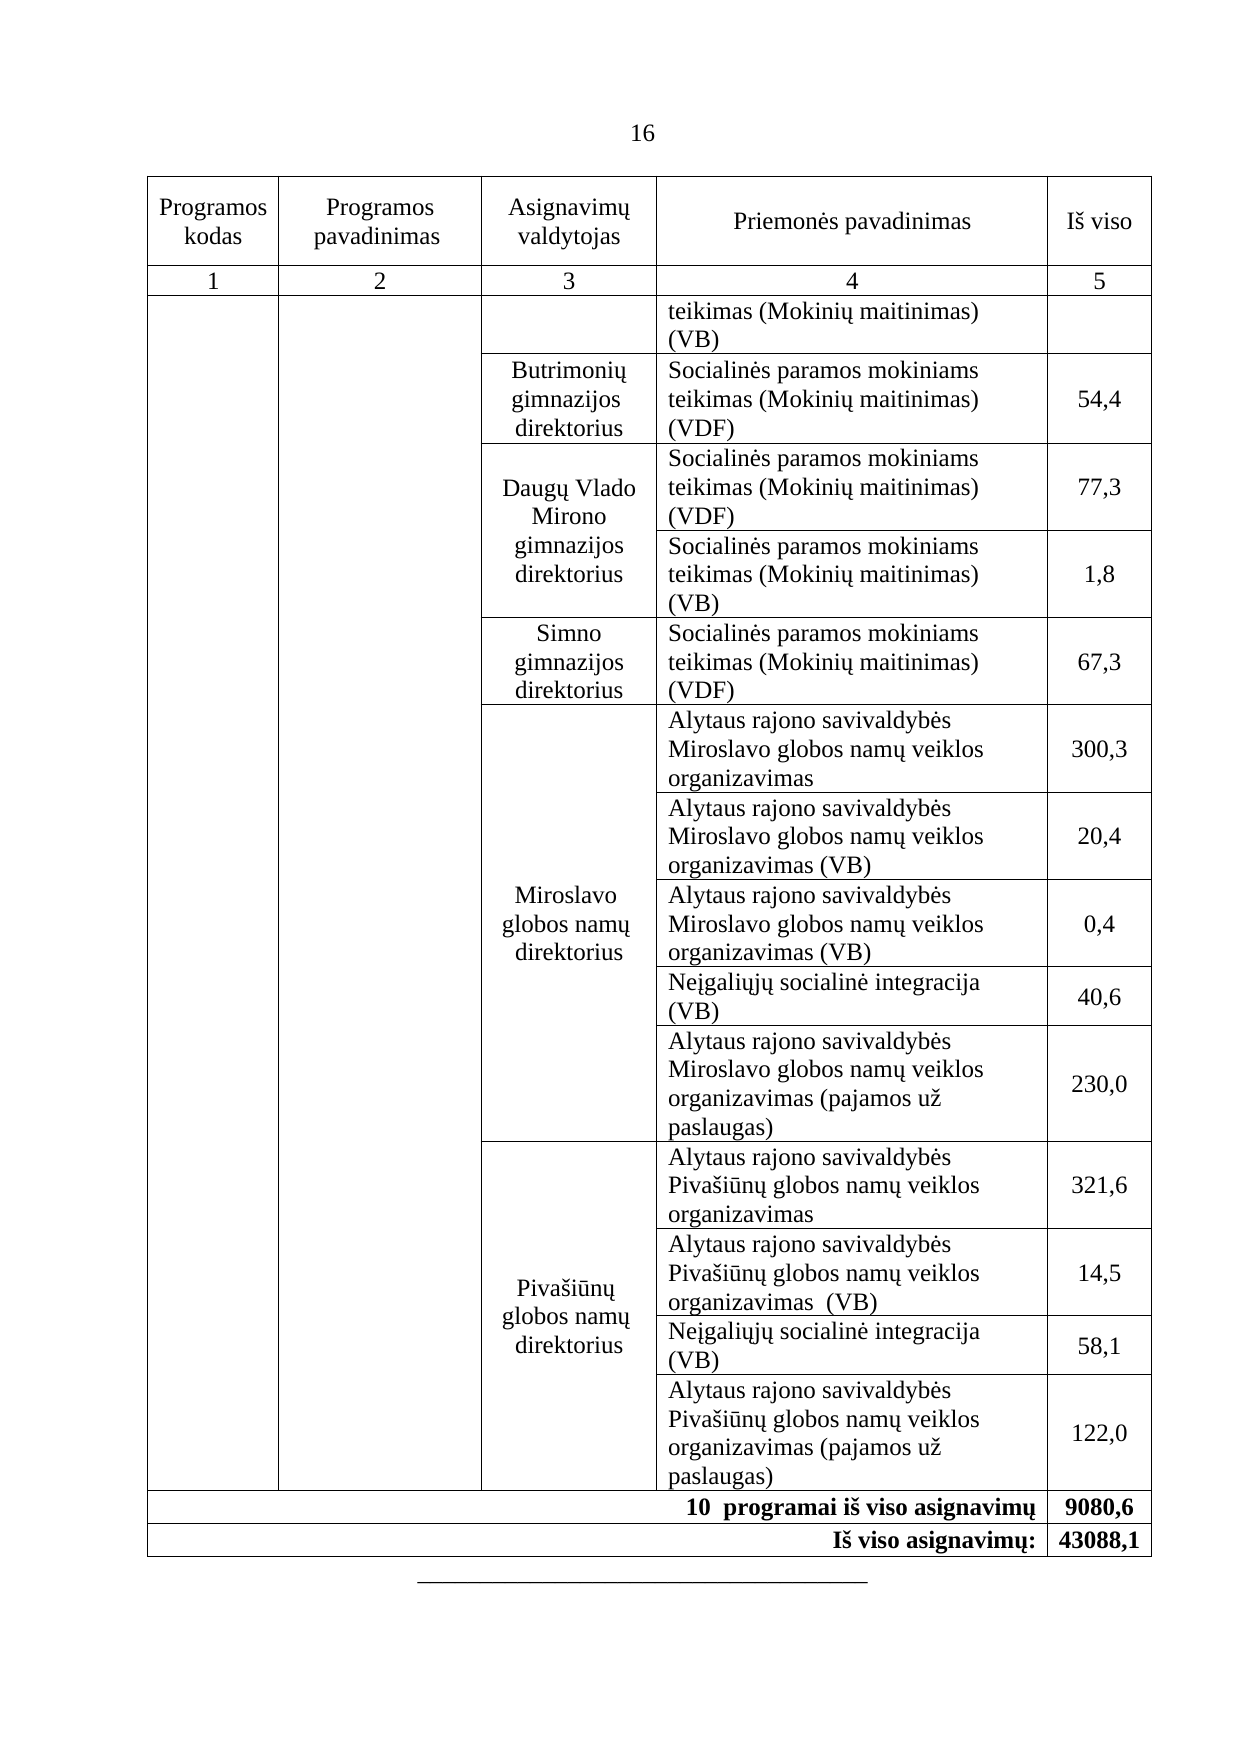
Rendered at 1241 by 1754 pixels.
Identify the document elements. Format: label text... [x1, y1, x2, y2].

table_cell Alytaus rajono savivaldybės Pivašiūnų globos namų veiklos organizavimas (VB) [657, 1229, 1047, 1315]
table_cell Alytaus rajono savivaldybės Miroslavo globos namų veiklos organizavimas (VB) [657, 793, 1047, 879]
table_cell Neįgaliųjų socialinė integracija (VB) [657, 967, 1047, 1025]
table_cell 77,3 [1048, 444, 1151, 530]
table_cell Socialinės paramos mokiniams teikimas (Mokinių maitinimas) (VDF) [657, 354, 1047, 442]
table_cell teikimas (Mokinių maitinimas) (VB) [657, 296, 1047, 353]
table_cell Alytaus rajono savivaldybės Miroslavo globos namų veiklos organizavimas [657, 705, 1047, 792]
table_cell 58,1 [1048, 1316, 1151, 1374]
table_cell 54,4 [1048, 354, 1151, 442]
table_cell Butrimonių gimnazijos direktorius [482, 354, 656, 442]
table_cell Alytaus rajono savivaldybės Pivašiūnų globos namų veiklos organizavimas [657, 1142, 1047, 1228]
table_cell 9080,6 [1048, 1491, 1151, 1523]
table_cell [148, 296, 278, 1490]
table_cell 14,5 [1048, 1229, 1151, 1315]
table_cell 230,0 [1048, 1026, 1151, 1141]
table_cell 1 [148, 266, 278, 295]
table_cell Pivašiūnų globos namų direktorius [482, 1142, 656, 1490]
table_cell 4 [657, 266, 1047, 295]
table_header Programos pavadinimas [279, 177, 481, 265]
table_cell Alytaus rajono savivaldybės Miroslavo globos namų veiklos organizavimas (pajamos už paslaugas) [657, 1026, 1047, 1141]
table_cell Socialinės paramos mokiniams teikimas (Mokinių maitinimas) (VB) [657, 531, 1047, 617]
table_cell Neįgaliųjų socialinė integracija (VB) [657, 1316, 1047, 1374]
table_cell 67,3 [1048, 618, 1151, 704]
table_cell 1,8 [1048, 531, 1151, 617]
table_cell 0,4 [1048, 880, 1151, 966]
table_cell Socialinės paramos mokiniams teikimas (Mokinių maitinimas) (VDF) [657, 444, 1047, 530]
table_cell 40,6 [1048, 967, 1151, 1025]
table_cell Socialinės paramos mokiniams teikimas (Mokinių maitinimas) (VDF) [657, 618, 1047, 704]
table_header Asignavimų valdytojas [482, 177, 656, 265]
table_cell Miroslavo globos namų direktorius [482, 705, 656, 1141]
table_cell 300,3 [1048, 705, 1151, 792]
table_header Iš viso [1048, 177, 1151, 265]
table_cell Daugų Vlado Mirono gimnazijos direktorius [482, 444, 656, 617]
table_cell 20,4 [1048, 793, 1151, 879]
table_header Programos kodas [148, 177, 278, 265]
table_cell 3 [482, 266, 656, 295]
table_cell Simno gimnazijos direktorius [482, 618, 656, 704]
table_cell [1048, 296, 1151, 353]
table_cell 321,6 [1048, 1142, 1151, 1228]
table_cell [482, 296, 656, 353]
table_header Priemonės pavadinimas [657, 177, 1047, 265]
table_cell [279, 296, 481, 1490]
table_cell 122,0 [1048, 1375, 1151, 1490]
table_cell Alytaus rajono savivaldybės Miroslavo globos namų veiklos organizavimas (VB) [657, 880, 1047, 966]
table_cell 43088,1 [1048, 1524, 1151, 1556]
table_cell 2 [279, 266, 481, 295]
table_cell 5 [1048, 266, 1151, 295]
table_cell 10 programai iš viso asignavimų [148, 1491, 1047, 1523]
text ____________________________________ [148, 1557, 1137, 1585]
table_cell Iš viso asignavimų: [148, 1524, 1047, 1556]
table_cell Alytaus rajono savivaldybės Pivašiūnų globos namų veiklos organizavimas (pajamos už paslaugas) [657, 1375, 1047, 1490]
